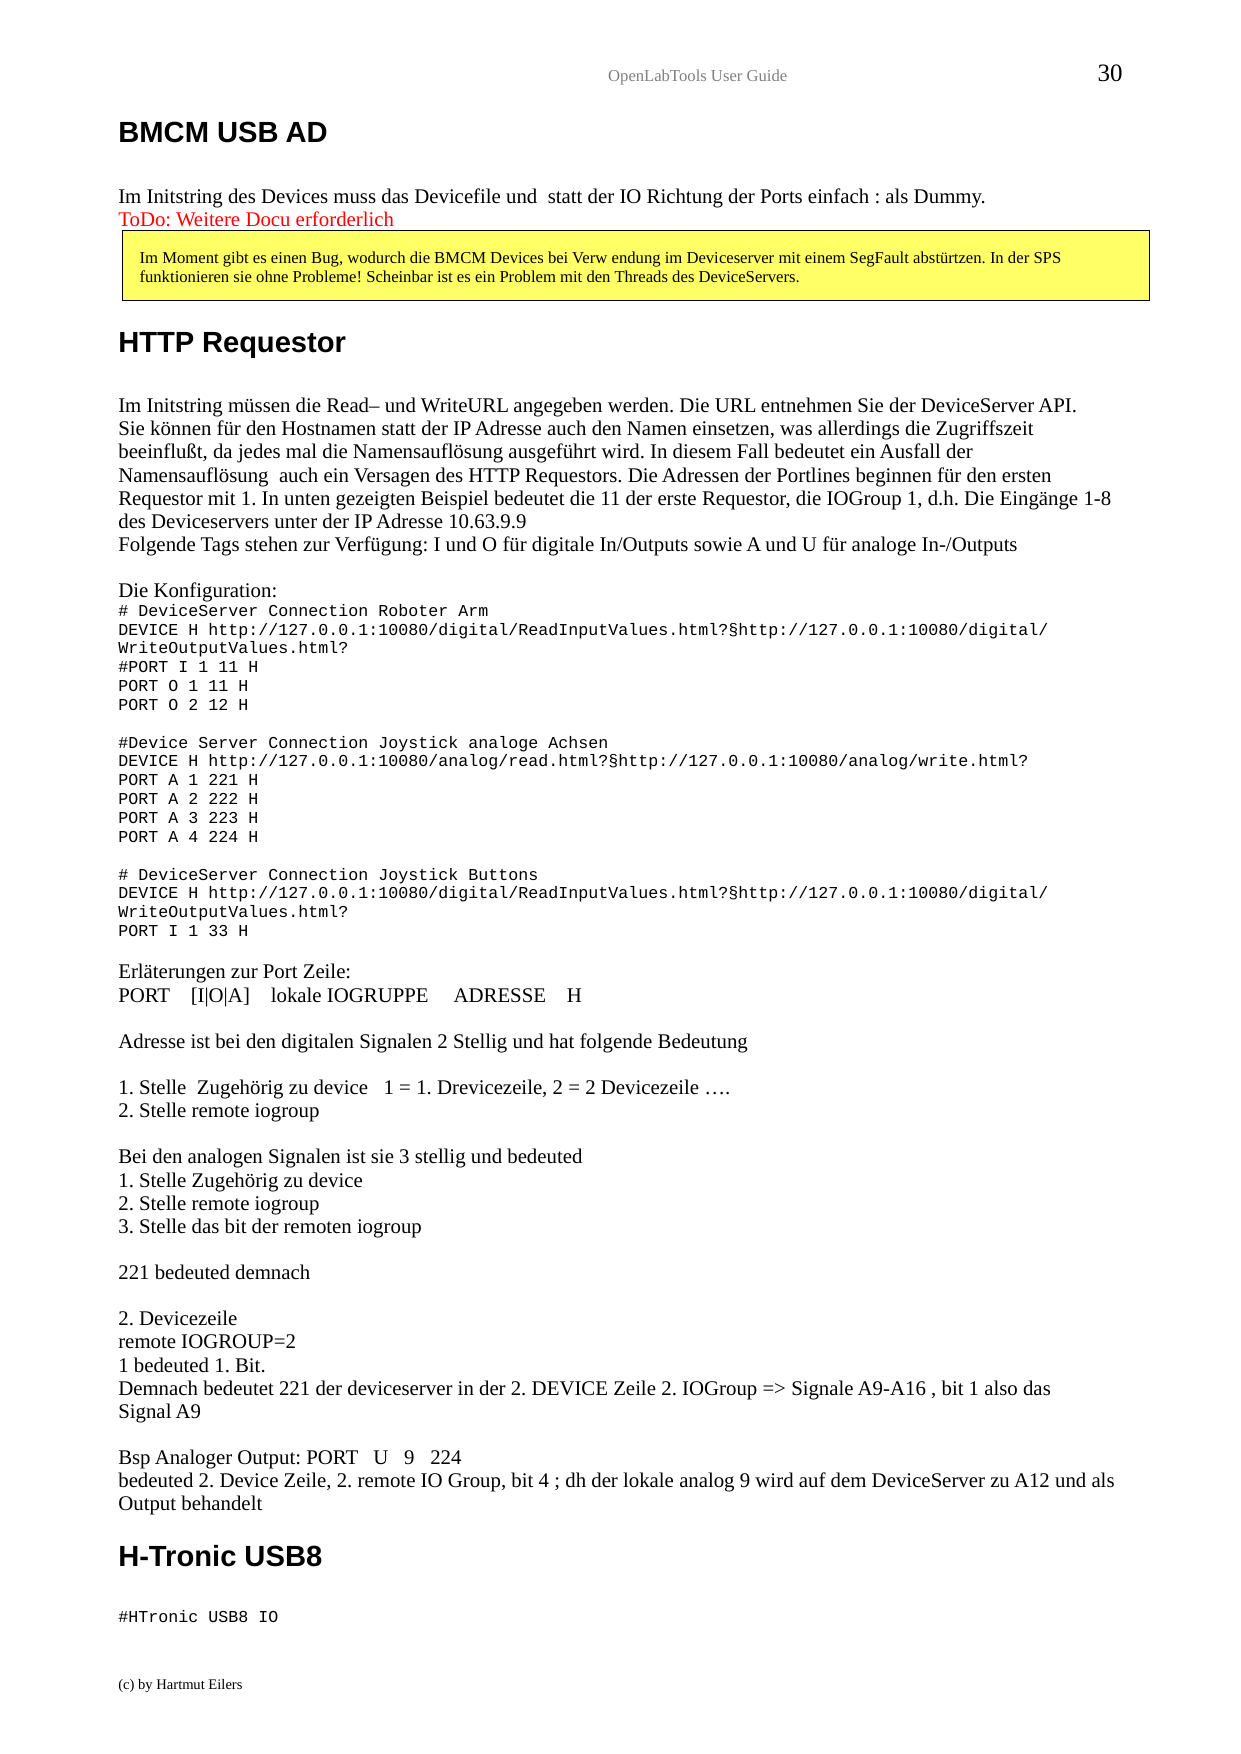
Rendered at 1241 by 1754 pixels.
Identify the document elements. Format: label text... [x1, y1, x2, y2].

text Demnach bedeutet 221 der deviceserver in der 2. DEVICE Zeile 2. IOGroup => Signale A9-A16 , bit 1 also das [118, 1377, 1122, 1400]
text 2. Stelle remote iogroup [118, 1099, 1122, 1122]
text 2. Stelle remote iogroup [118, 1192, 1122, 1215]
text # DeviceServer Connection Joystick Buttons [118, 866, 1122, 885]
text Die Konfiguration: [118, 579, 1122, 602]
text remote IOGROUP=2 [118, 1330, 1122, 1353]
text Bei den analogen Signalen ist sie 3 stellig und bedeuted [118, 1145, 1122, 1168]
text 2. Devicezeile [118, 1307, 1122, 1330]
text Folgende Tags stehen zur Verfügung: I und O für digitale In/Outputs sowie A und U für analoge In-/Outputs [118, 533, 1122, 556]
text 1. Stelle Zugehörig zu device [118, 1168, 1122, 1192]
subtitle HTTP Requestor [118, 326, 1122, 358]
text # DeviceServer Connection Roboter Arm [118, 602, 1122, 621]
text Erläterungen zur Port Zeile: [118, 960, 1122, 983]
subtitle H-Tronic USB8 [118, 1540, 1122, 1573]
text Signal A9 [118, 1400, 1122, 1423]
text Sie können für den Hostnamen statt der IP Adresse auch den Namen einsetzen, was allerdings die Zugriffszeit beeinflußt, da jedes mal die Namensauflösung ausgeführt wird. In diesem Fall bedeutet ein Ausfall der Namensauflösung auch ein Versagen des HTTP Requestors. Die Adressen der Portlines beginnen für den ersten Requestor mit 1. In unten gezeigten Beispiel bedeutet die 11 der erste Requestor, die IOGroup 1, d.h. Die Eingänge 1-8 des Deviceservers unter der IP Adresse 10.63.9.9 [118, 417, 1122, 533]
text ToDo: Weitere Docu erforderlich [118, 208, 1122, 231]
text PORT I 1 33 H [118, 923, 1122, 942]
text PORT A 4 224 H [118, 828, 1122, 847]
text PORT A 2 222 H [118, 791, 1122, 809]
text Im Initstring des Devices muss das Devicefile und statt der IO Richtung der Ports einfach : als Dummy. [118, 184, 1122, 208]
text 3. Stelle das bit der remoten iogroup [118, 1215, 1122, 1238]
text DEVICE H http://127.0.0.1:10080/analog/read.html?§http://127.0.0.1:10080/analog/write.html? [118, 753, 1122, 772]
text 1 bedeuted 1. Bit. [118, 1353, 1122, 1377]
subtitle BMCM USB AD [118, 116, 1122, 149]
text PORT [I|O|A] lokale IOGRUPPE ADRESSE H [118, 983, 1122, 1007]
text #PORT I 1 11 H [118, 659, 1122, 678]
text PORT O 1 11 H [118, 678, 1122, 696]
text DEVICE H http://127.0.0.1:10080/digital/ReadInputValues.html?§http://127.0.0.1:10080/digital/WriteOutputValues.html? [118, 885, 1122, 923]
text Adresse ist bei den digitalen Signalen 2 Stellig und hat folgende Bedeutung [118, 1030, 1122, 1053]
text #HTronic USB8 IO [118, 1609, 1122, 1627]
text 221 bedeuted demnach [118, 1261, 1122, 1284]
text 1. Stelle Zugehörig zu device 1 = 1. Drevicezeile, 2 = 2 Devicezeile …. [118, 1076, 1122, 1099]
text DEVICE H http://127.0.0.1:10080/digital/ReadInputValues.html?§http://127.0.0.1:10080/digital/WriteOutputValues.html? [118, 621, 1122, 659]
text Bsp Analoger Output: PORT U 9 224 bedeuted 2. Device Zeile, 2. remote IO Group, bit 4 ; dh der lokale analog 9 wird auf dem DeviceServer zu A12 und als Output behandelt [118, 1446, 1122, 1515]
text #Device Server Connection Joystick analoge Achsen [118, 734, 1122, 753]
text PORT O 2 12 H [118, 696, 1122, 715]
text PORT A 1 221 H [118, 772, 1122, 791]
text PORT A 3 223 H [118, 809, 1122, 828]
text Im Initstring müssen die Read– und WriteURL angegeben werden. Die URL entnehmen Sie der DeviceServer API. [118, 394, 1122, 417]
